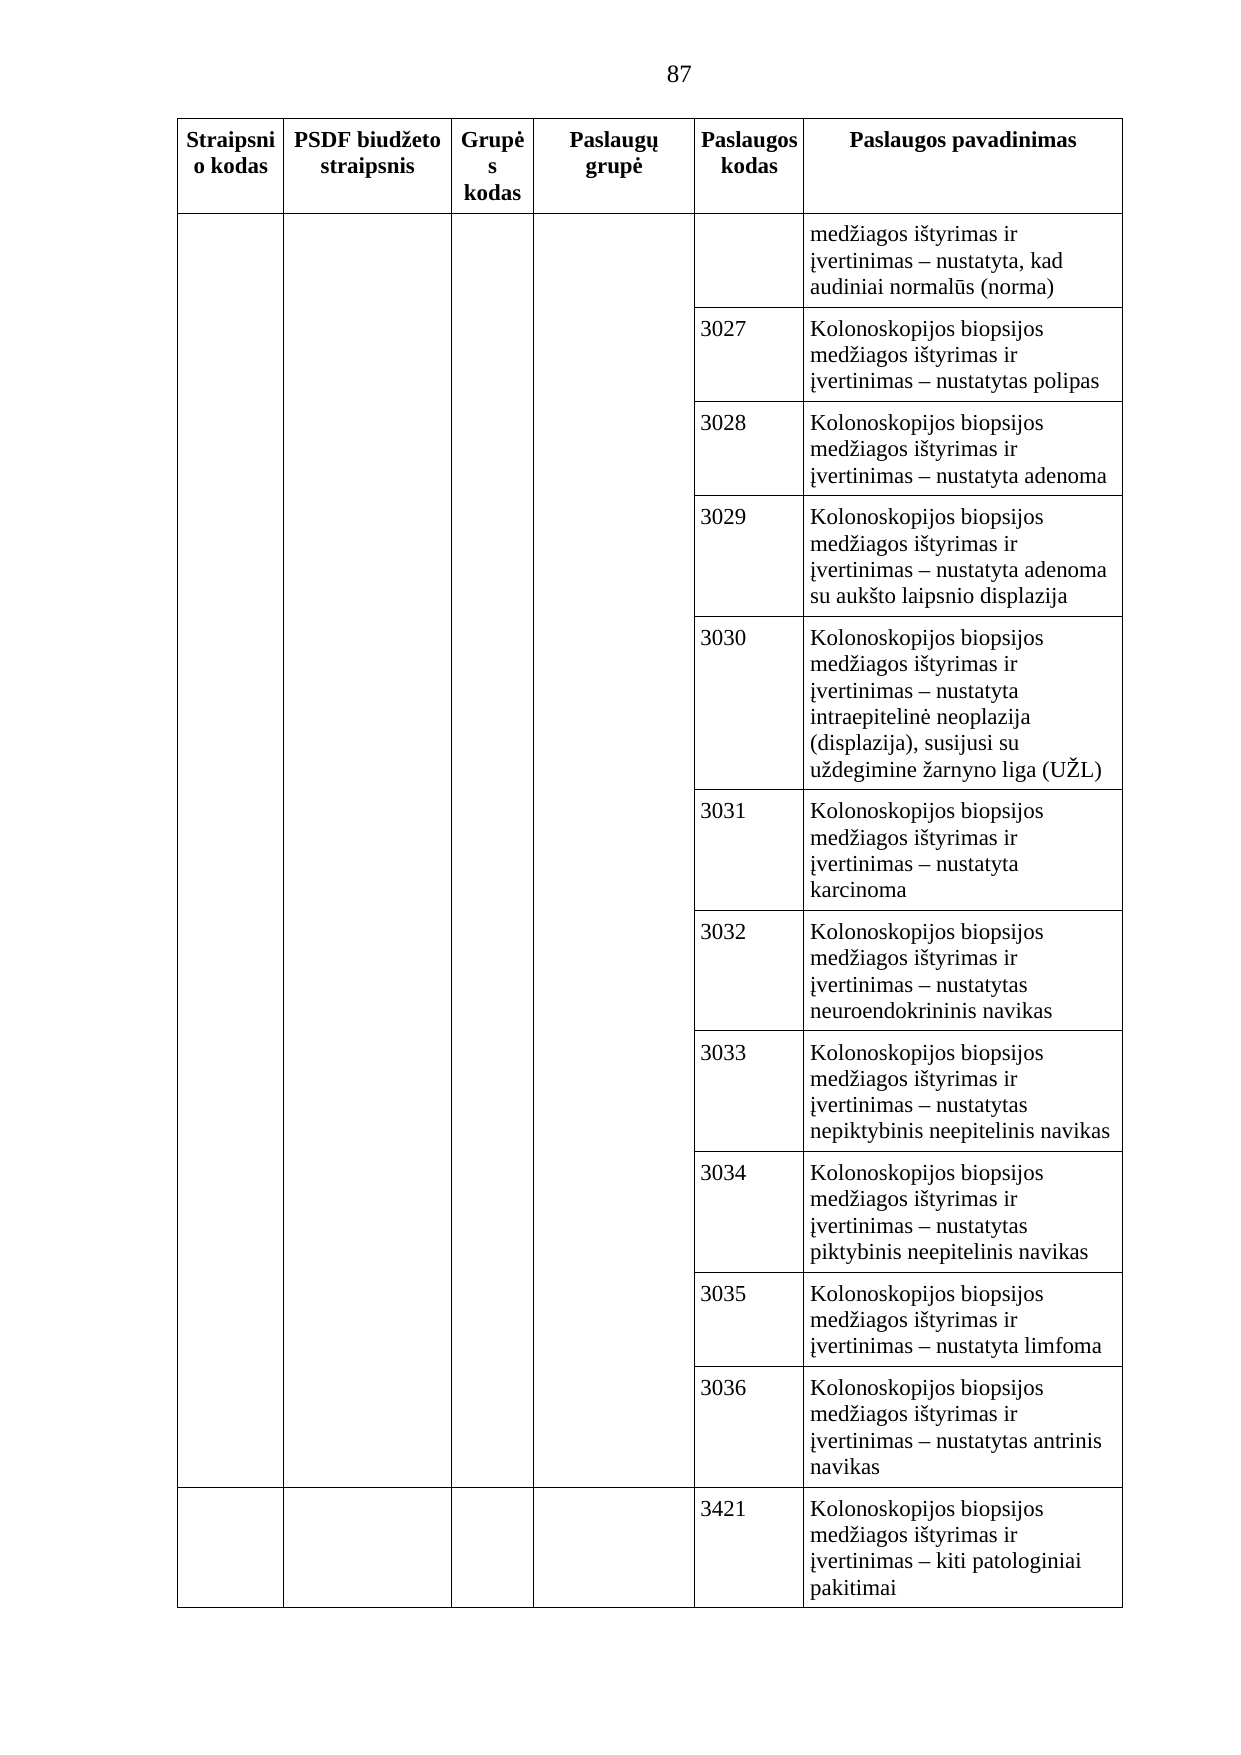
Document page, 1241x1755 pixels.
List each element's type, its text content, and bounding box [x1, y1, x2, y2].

table_cell [534, 1488, 694, 1607]
table_cell [534, 401, 694, 495]
table_cell [284, 1366, 451, 1487]
table_cell [178, 1488, 283, 1607]
table_cell [178, 789, 283, 910]
table_cell [452, 910, 533, 1030]
table_cell [178, 1030, 283, 1151]
table_cell [284, 1272, 451, 1366]
table_cell [534, 1272, 694, 1366]
table_cell [178, 495, 283, 616]
table_cell [452, 616, 533, 789]
table_cell 3027 [695, 308, 803, 401]
table_cell Kolonoskopijos biopsijos medžiagos ištyrimas ir įvertinimas – nustatytas piktybinis neepitelinis navikas [804, 1152, 1122, 1272]
table_cell [284, 401, 451, 495]
table_cell [452, 1488, 533, 1607]
table_cell [452, 495, 533, 616]
table_cell [178, 401, 283, 495]
table_cell Kolonoskopijos biopsijos medžiagos ištyrimas ir įvertinimas – nustatyta adenoma su aukšto laipsnio displazija [804, 496, 1122, 616]
table_cell Kolonoskopijos biopsijos medžiagos ištyrimas ir įvertinimas – nustatytas antrinis navikas [804, 1367, 1122, 1487]
table_cell Kolonoskopijos biopsijos medžiagos ištyrimas ir įvertinimas – nustatyta intraepitelinė neoplazija (displazija), susijusi su uždegimine žarnyno liga (UŽL) [804, 617, 1122, 789]
table_cell [284, 214, 451, 307]
table_cell [284, 1488, 451, 1607]
table_cell 3030 [695, 617, 803, 789]
table_cell Kolonoskopijos biopsijos medžiagos ištyrimas ir įvertinimas – nustatyta limfoma [804, 1273, 1122, 1366]
table_cell [284, 495, 451, 616]
table_cell [534, 495, 694, 616]
table_cell 3033 [695, 1031, 803, 1151]
table_header Straipsnio kodas [178, 119, 283, 212]
table_cell Kolonoskopijos biopsijos medžiagos ištyrimas ir įvertinimas – nustatytas nepiktybinis neepitelinis navikas [804, 1031, 1122, 1151]
table_cell [534, 789, 694, 910]
table_cell [534, 910, 694, 1030]
table_cell 3421 [695, 1488, 803, 1607]
table_cell [284, 616, 451, 789]
table_cell 3036 [695, 1367, 803, 1487]
table_header PSDF biudžeto straipsnis [284, 119, 451, 212]
table_cell [534, 1366, 694, 1487]
table_cell [178, 1272, 283, 1366]
table_cell [452, 1272, 533, 1366]
table_cell [178, 616, 283, 789]
table_cell [534, 616, 694, 789]
table_cell 3035 [695, 1273, 803, 1366]
table_cell [178, 307, 283, 401]
table_cell [695, 214, 803, 307]
table_header Paslaugos pavadinimas [804, 119, 1122, 212]
table_cell medžiagos ištyrimas ir įvertinimas – nustatyta, kad audiniai normalūs (norma) [804, 214, 1122, 307]
table_cell 3034 [695, 1152, 803, 1272]
table_cell [452, 307, 533, 401]
table_cell Kolonoskopijos biopsijos medžiagos ištyrimas ir įvertinimas – nustatytas polipas [804, 308, 1122, 401]
table_cell Kolonoskopijos biopsijos medžiagos ištyrimas ir įvertinimas – kiti patologiniai pakitimai [804, 1488, 1122, 1607]
table_cell [452, 1030, 533, 1151]
table_cell [452, 1151, 533, 1272]
table_cell [534, 214, 694, 307]
table_cell 3029 [695, 496, 803, 616]
table_cell Kolonoskopijos biopsijos medžiagos ištyrimas ir įvertinimas – nustatyta adenoma [804, 402, 1122, 495]
table_cell [284, 1151, 451, 1272]
table_cell 3032 [695, 911, 803, 1030]
table_cell [452, 214, 533, 307]
table_cell 3028 [695, 402, 803, 495]
table_cell Kolonoskopijos biopsijos medžiagos ištyrimas ir įvertinimas – nustatyta karcinoma [804, 790, 1122, 910]
table_cell [284, 789, 451, 910]
table_cell [452, 789, 533, 910]
table_cell [284, 1030, 451, 1151]
table_cell [178, 910, 283, 1030]
table_cell [534, 1151, 694, 1272]
table_cell [534, 307, 694, 401]
table_header Paslaugų grupė [534, 119, 694, 212]
table_cell Kolonoskopijos biopsijos medžiagos ištyrimas ir įvertinimas – nustatytas neuroendokrininis navikas [804, 911, 1122, 1030]
table_cell [284, 307, 451, 401]
table_cell [178, 214, 283, 307]
table_cell [178, 1366, 283, 1487]
table_cell [178, 1151, 283, 1272]
table_cell [452, 401, 533, 495]
table_cell [452, 1366, 533, 1487]
table_cell 3031 [695, 790, 803, 910]
table_cell [284, 910, 451, 1030]
table_cell [534, 1030, 694, 1151]
table_header Grupės kodas [452, 119, 533, 212]
table_header Paslaugos kodas [695, 119, 803, 212]
